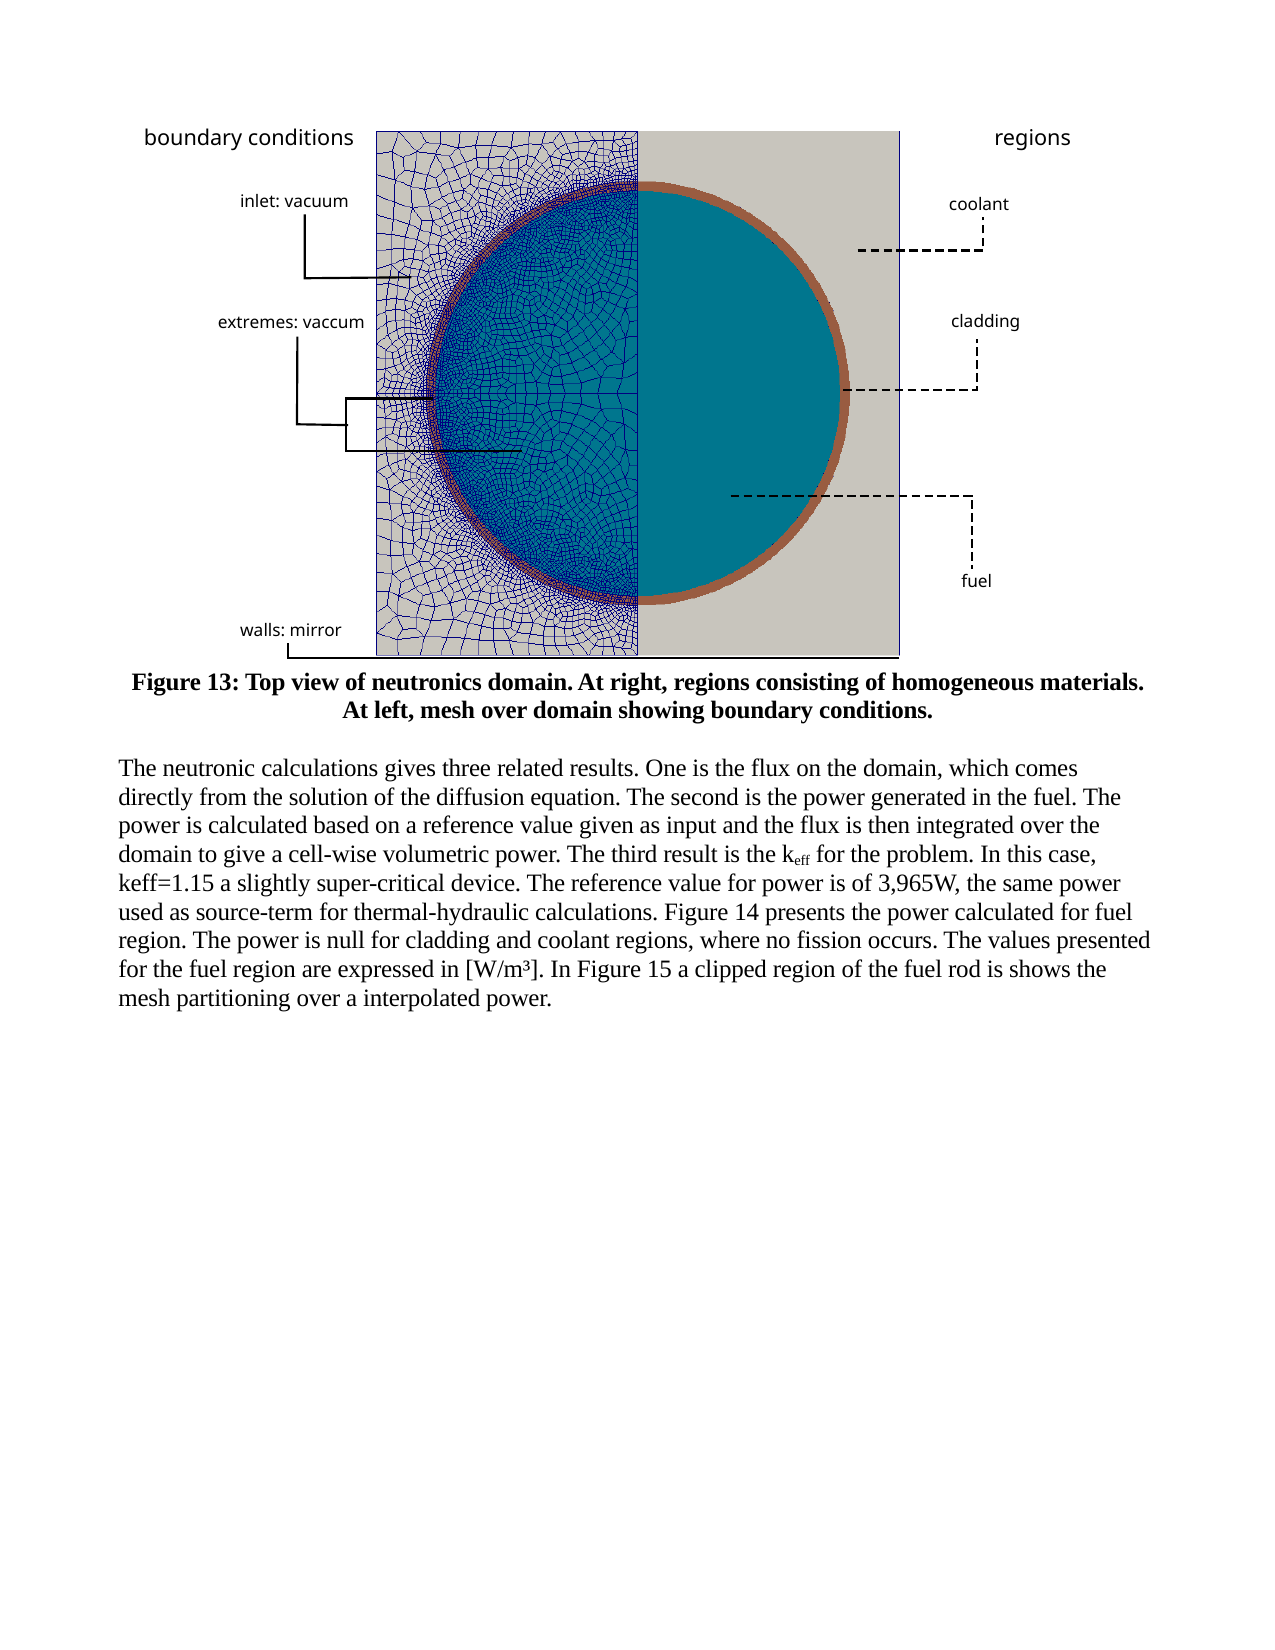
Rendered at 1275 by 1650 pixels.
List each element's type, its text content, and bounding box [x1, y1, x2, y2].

text Figure 13: Top view of neutronics domain. At right, regions consisting of homogeneous materials. At left, mesh over domain showing boundary conditions. [118, 667, 1157, 724]
text The neutronic calculations gives three related results. One is the flux on the domain, which comes directly from the solution of the diffusion equation. The second is the power generated in the fuel. The power is calculated based on a reference value given as input and the flux is then integrated over the domain to give a cell-wise volumetric power. The third result is the keff for the problem. In this case, keff=1.15 a slightly super-critical device. The reference value for power is of 3,965W, the same power used as source-term for thermal-hydraulic calculations. Figure 14 presents the power calculated for fuel region. The power is null for cladding and coolant regions, where no fission occurs. The values presented for the fuel region are expressed in [W/m³]. In Figure 15 a clipped region of the fuel rod is shows the mesh partitioning over a interpolated power. [118, 753, 1157, 1012]
